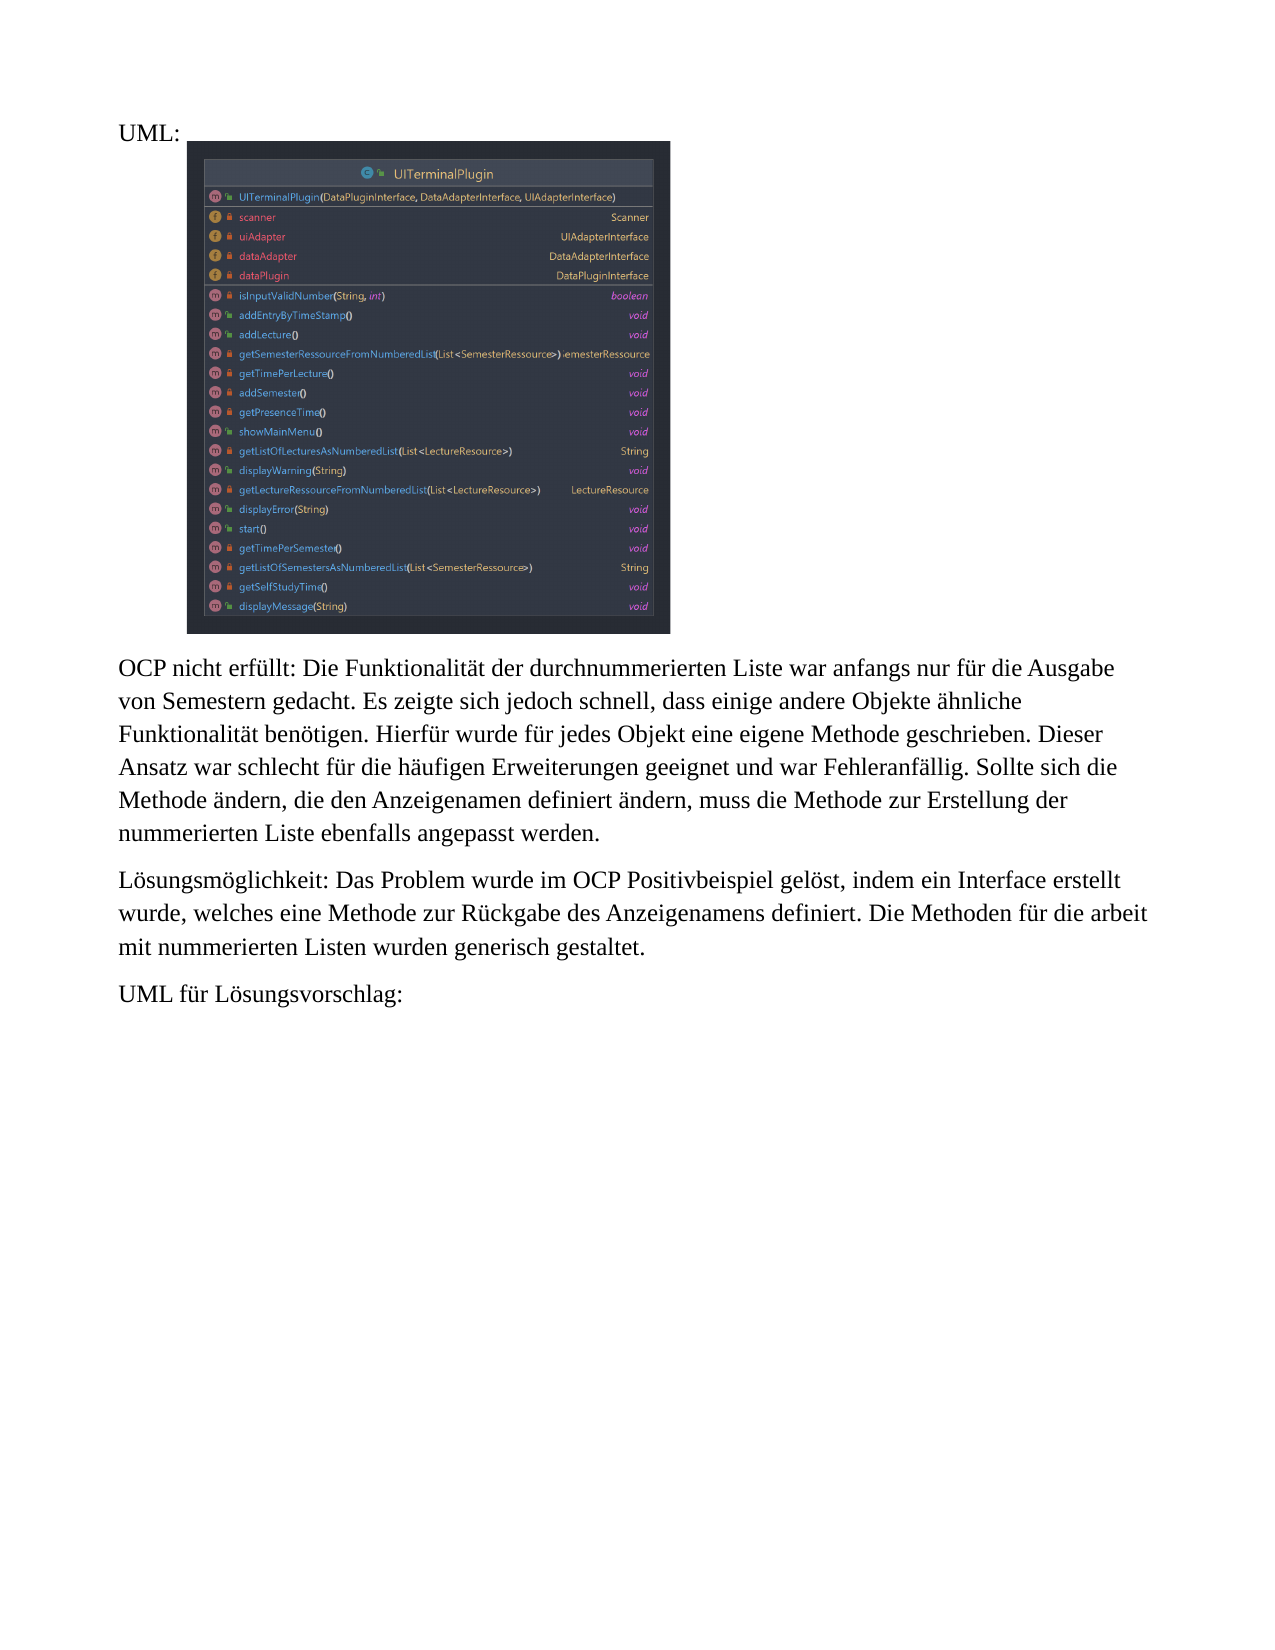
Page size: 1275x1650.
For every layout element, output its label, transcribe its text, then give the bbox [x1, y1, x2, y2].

text OCP nicht erfüllt: Die Funktionalität der durchnummerierten Liste war anfangs nur für die Ausgabe von Semestern gedacht. Es zeigte sich jedoch schnell, dass einige andere Objekte ähnliche Funktionalität benötigen. Hierfür wurde für jedes Objekt eine eigene Methode geschrieben. Dieser Ansatz war schlecht für die häufigen Erweiterungen geeignet und war Fehleranfällig. Sollte sich die Methode ändern, die den Anzeigenamen definiert ändern, muss die Methode zur Erstellung der nummerierten Liste ebenfalls angepasst werden. [118, 653, 1157, 847]
text UML für Lösungsvorschlag: [118, 979, 1157, 1008]
text Lösungsmöglichkeit: Das Problem wurde im OCP Positivbeispiel gelöst, indem ein Interface erstellt wurde, welches eine Methode zur Rückgabe des Anzeigenamens definiert. Die Methoden für die arbeit mit nummerierten Listen wurden generisch gestaltet. [118, 866, 1157, 960]
text UML: [118, 118, 1157, 634]
